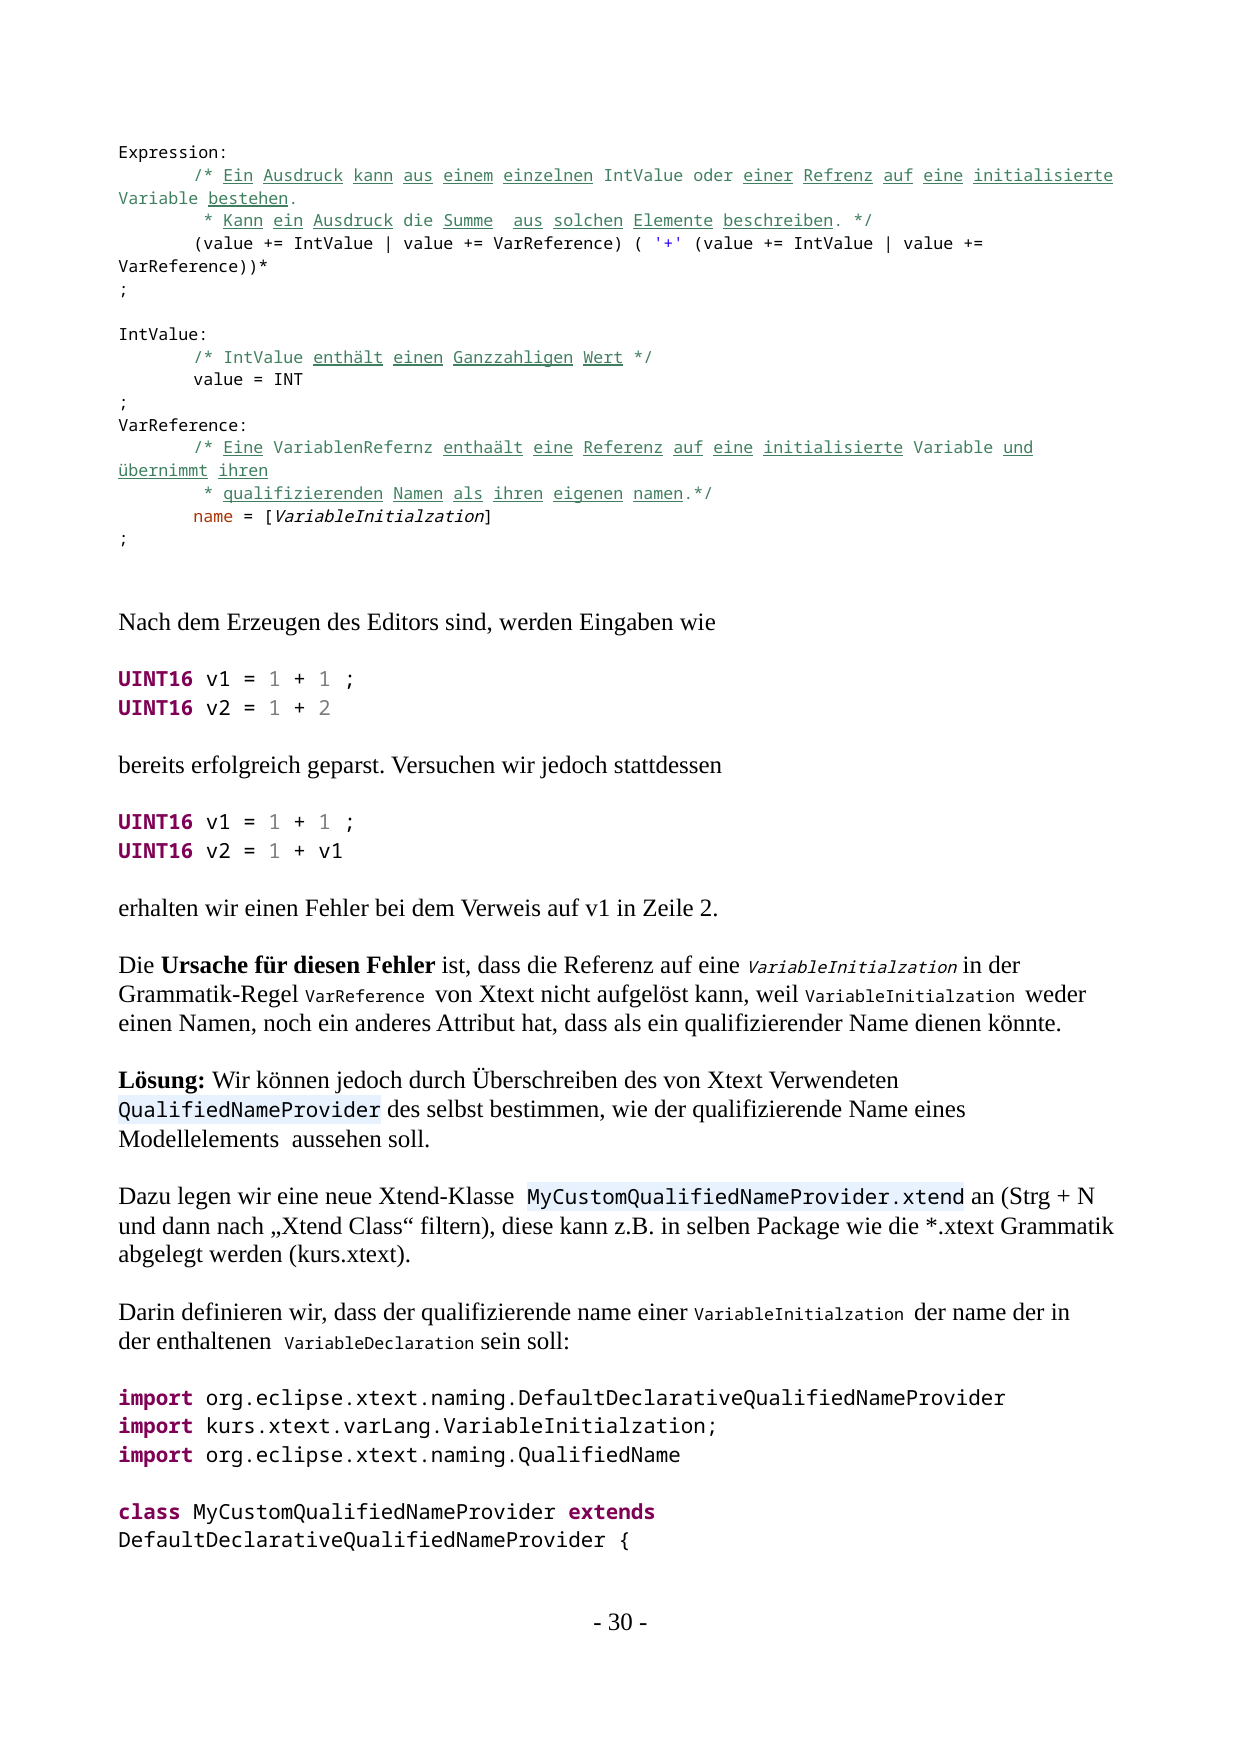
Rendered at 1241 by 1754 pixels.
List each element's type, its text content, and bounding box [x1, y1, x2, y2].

text /* IntValue enthält einen Ganzzahligen Wert */ [118, 345, 1122, 368]
text ; [118, 527, 1122, 549]
text * Kann ein Ausdruck die Summe aus solchen Elemente beschreiben. */ [118, 209, 1122, 232]
text VarReference: [118, 413, 1122, 436]
text erhalten wir einen Fehler bei dem Verweis auf v1 in Zeile 2. [118, 893, 1122, 922]
text UINT16 v1 = 1 + 1 ; [118, 664, 1122, 693]
text Darin definieren wir, dass der qualifizierende name einer VariableInitialzation der name der in [118, 1297, 1122, 1326]
text bereits erfolgreich geparst. Versuchen wir jedoch stattdessen [118, 750, 1122, 779]
text UINT16 v1 = 1 + 1 ; [118, 807, 1122, 836]
text import org.eclipse.xtext.naming.QualifiedName [118, 1440, 1122, 1468]
text /* Ein Ausdruck kann aus einem einzelnen IntValue oder einer Refrenz auf eine initialisierte Variable bestehen. [118, 163, 1122, 209]
text (value += IntValue | value += VarReference) ( '+' (value += IntValue | value += VarReference))* [118, 232, 1122, 277]
text Dazu legen wir eine neue Xtend-Klasse MyCustomQualifiedNameProvider.xtend an (Strg + N und dann nach „Xtend Class“ filtern), diese kann z.B. in selben Package wie die *.xtext Grammatik abgelegt werden (kurs.xtext). [118, 1181, 1122, 1268]
text import org.eclipse.xtext.naming.DefaultDeclarativeQualifiedNameProvider [118, 1383, 1122, 1412]
text name = [VariableInitialzation] [118, 504, 1122, 527]
text * qualifizierenden Namen als ihren eigenen namen.*/ [118, 481, 1122, 504]
text Expression: [118, 141, 1122, 163]
text value = INT [118, 368, 1122, 391]
text class MyCustomQualifiedNameProvider extends DefaultDeclarativeQualifiedNameProvider { [118, 1497, 1122, 1554]
text der enthaltenen VariableDeclaration sein soll: [118, 1326, 1122, 1354]
text UINT16 v2 = 1 + 2 [118, 693, 1122, 721]
text /* Eine VariablenRefernz enthaält eine Referenz auf eine initialisierte Variable und übernimmt ihren [118, 436, 1122, 481]
text UINT16 v2 = 1 + v1 [118, 836, 1122, 864]
text Lösung: Wir können jedoch durch Überschreiben des von Xtext Verwendeten QualifiedNameProvider des selbst bestimmen, wie der qualifizierende Name eines Modellelements aussehen soll. [118, 1066, 1122, 1152]
text Die Ursache für diesen Fehler ist, dass die Referenz auf eine VariableInitialzation in der Grammatik-Regel VarReference von Xtext nicht aufgelöst kann, weil VariableInitialzation weder einen Namen, noch ein anderes Attribut hat, dass als ein qualifizierender Name dienen könnte. [118, 951, 1122, 1037]
text IntValue: [118, 322, 1122, 345]
text ; [118, 277, 1122, 300]
text import kurs.xtext.varLang.VariableInitialzation; [118, 1412, 1122, 1440]
text Nach dem Erzeugen des Editors sind, werden Eingaben wie [118, 607, 1122, 636]
text ; [118, 391, 1122, 413]
